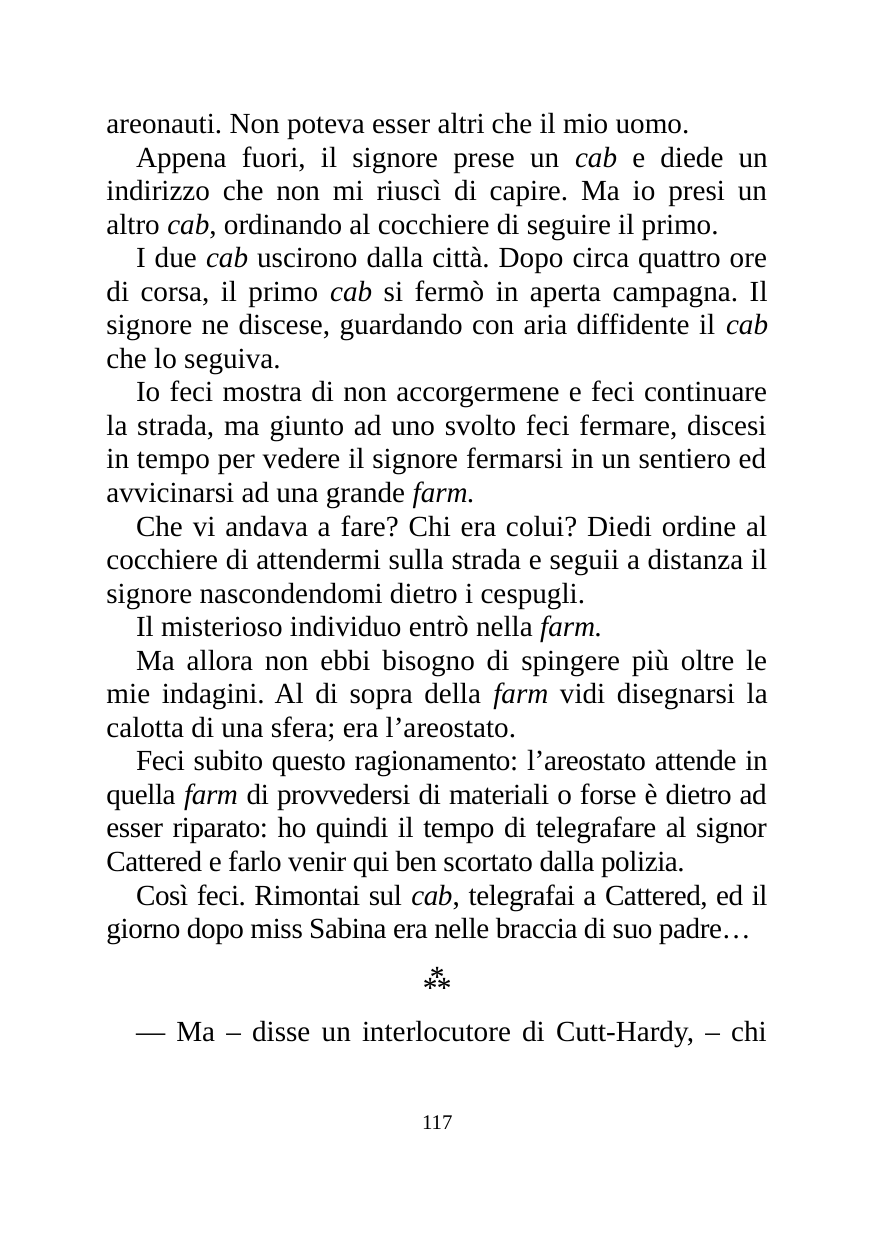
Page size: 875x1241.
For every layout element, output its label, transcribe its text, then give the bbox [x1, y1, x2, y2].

text I due cab uscirono dalla città. Dopo circa quattro ore di corsa, il primo cab si fermò in aperta campagna. Il signore ne discese, guardando con aria diffidente il cab che lo seguiva. [106, 240, 768, 374]
text Ma allora non ebbi bisogno di spingere più oltre le mie indagini. Al di sopra della farm vidi disegnarsi la calotta di una sfera; era l’areostato. [106, 643, 768, 743]
text Il misterioso individuo entrò nella farm. [106, 609, 768, 643]
text areonauti. Non poteva esser altri che il mio uomo. [106, 106, 768, 140]
text Feci subito questo ragionamento: l’areostato attende in quella farm di provvedersi di materiali o forse è dietro ad esser riparato: ho quindi il tempo di telegrafare al signor Cattered e farlo venir qui ben scortato dalla polizia. [106, 743, 768, 878]
text — Ma – disse un interlocutore di Cutt-Hardy, – chi [106, 1014, 768, 1047]
text Io feci mostra di non accorgermene e feci continuare la strada, ma giunto ad uno svolto feci fermare, discesi in tempo per vedere il signore fermarsi in un sentiero ed avvicinarsi ad una grande farm. [106, 374, 768, 509]
text ⁂ [106, 962, 768, 996]
text Appena fuori, il signore prese un cab e diede un indirizzo che non mi riuscì di capire. Ma io presi un altro cab, ordinando al cocchiere di seguire il primo. [106, 140, 768, 240]
text Che vi andava a fare? Chi era colui? Diedi ordine al cocchiere di attendermi sulla strada e seguii a distanza il signore nascondendomi dietro i cespugli. [106, 509, 768, 609]
text Così feci. Rimontai sul cab, telegrafai a Cattered, ed il giorno dopo miss Sabina era nelle braccia di suo padre… [106, 878, 768, 945]
